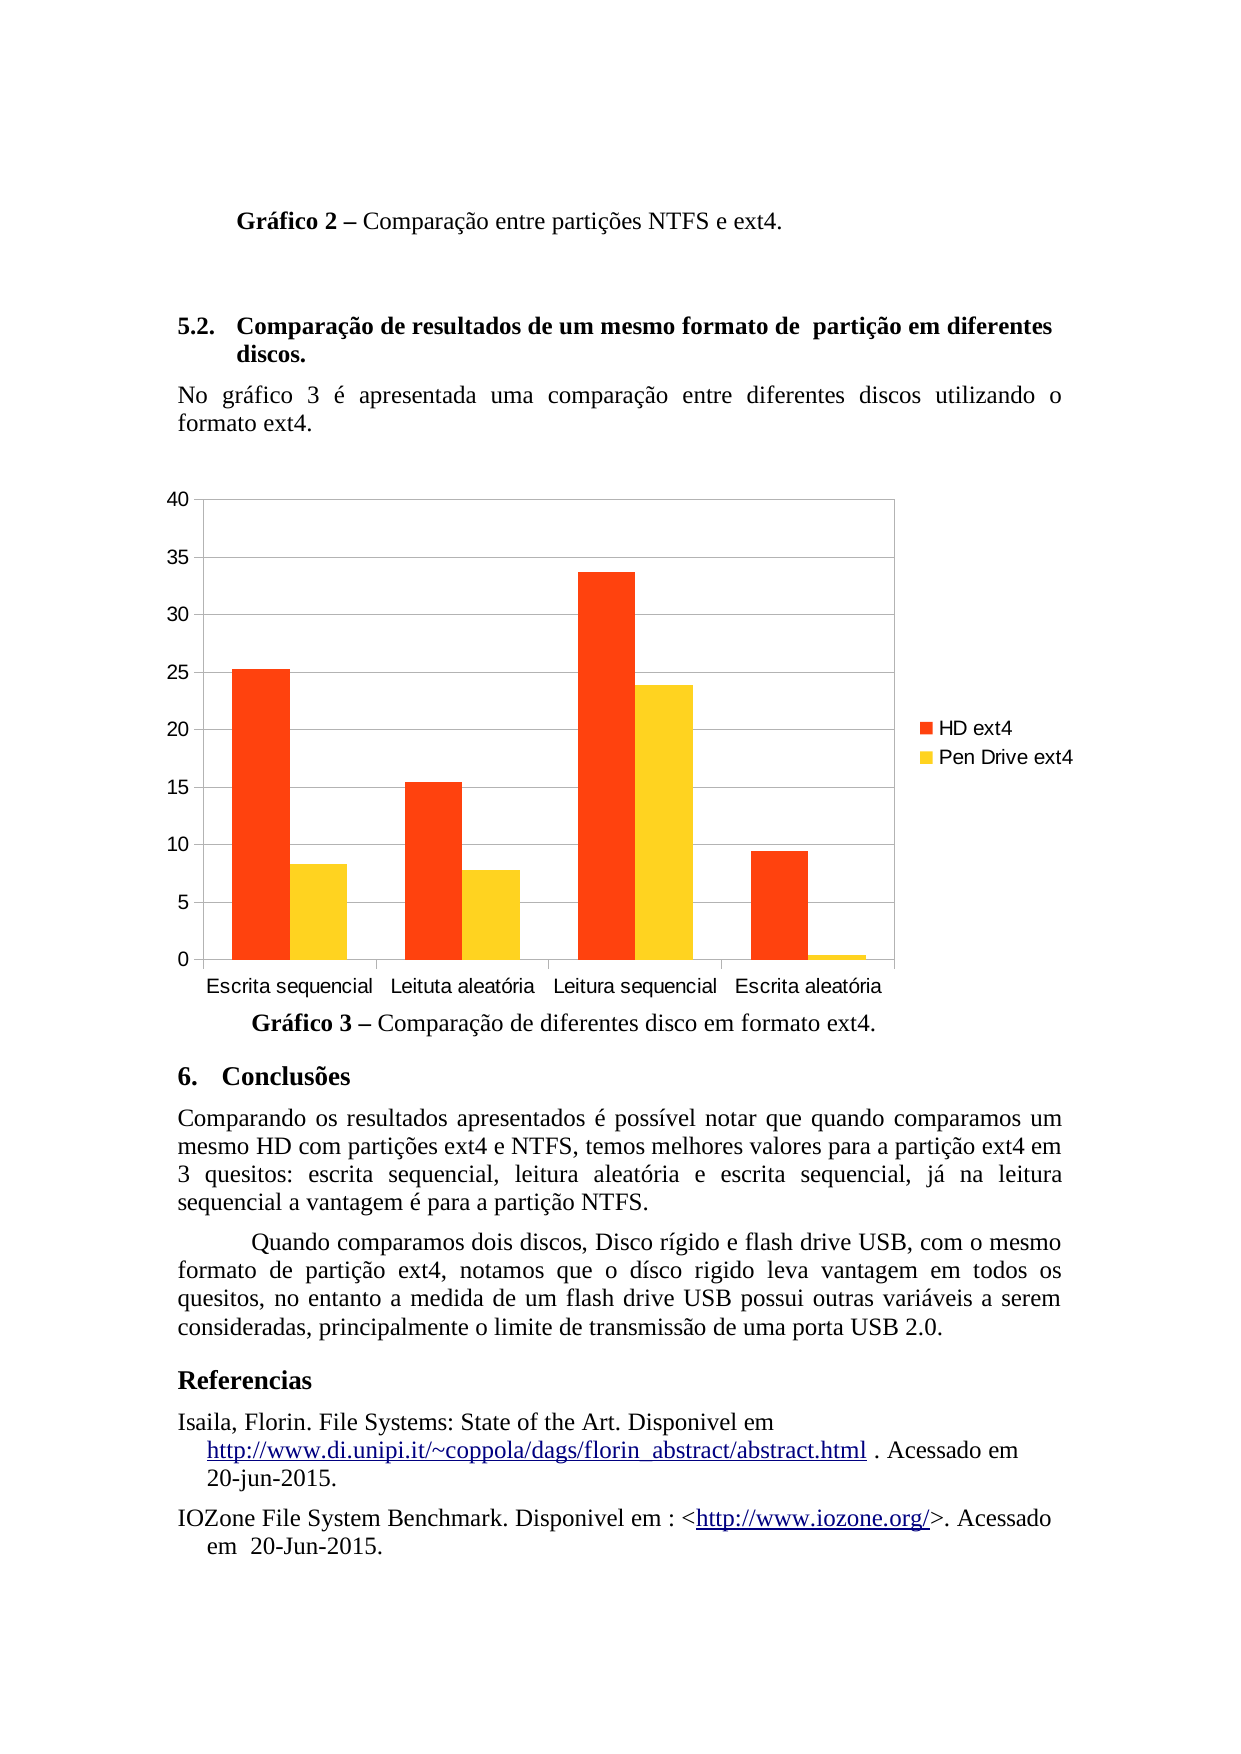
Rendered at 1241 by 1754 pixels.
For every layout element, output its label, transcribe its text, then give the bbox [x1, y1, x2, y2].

text Gráfico 3 – Comparação de diferentes disco em formato ext4. [177, 489, 1063, 1037]
text Comparando os resultados apresentados é possível notar que quando comparamos um mesmo HD com partições ext4 e NTFS, temos melhores valores para a partição ext4 em 3 quesitos: escrita sequencial, leitura aleatória e escrita sequencial, já na leitura sequencial a vantagem é para a partição NTFS. [177, 1104, 1063, 1216]
text Quando comparamos dois discos, Disco rígido e flash drive USB, com o mesmo formato de partição ext4, notamos que o dísco rigido leva vantagem em todos os quesitos, no entanto a medida de um flash drive USB possui outras variáveis a serem consideradas, principalmente o limite de transmissão de uma porta USB 2.0. [177, 1228, 1063, 1340]
text Referencias [177, 1365, 1063, 1395]
text Isaila, Florin. File Systems: State of the Art. Disponivel em http://www.di.unipi.it/~coppola/dags/florin_abstract/abstract.html . Acessado em 20-jun-2015. [177, 1408, 1063, 1492]
title Comparação de resultados de um mesmo formato de partição em diferentes discos. [177, 312, 1063, 368]
text IOZone File System Benchmark. Disponivel em : <http://www.iozone.org/>. Acessado em 20-Jun-2015. [177, 1504, 1063, 1560]
text No gráfico 3 é apresentada uma comparação entre diferentes discos utilizando o formato ext4. [177, 381, 1063, 437]
title Conclusões [177, 1061, 1063, 1091]
title Gráfico 2 – Comparação entre partições NTFS e ext4. [177, 207, 1063, 235]
